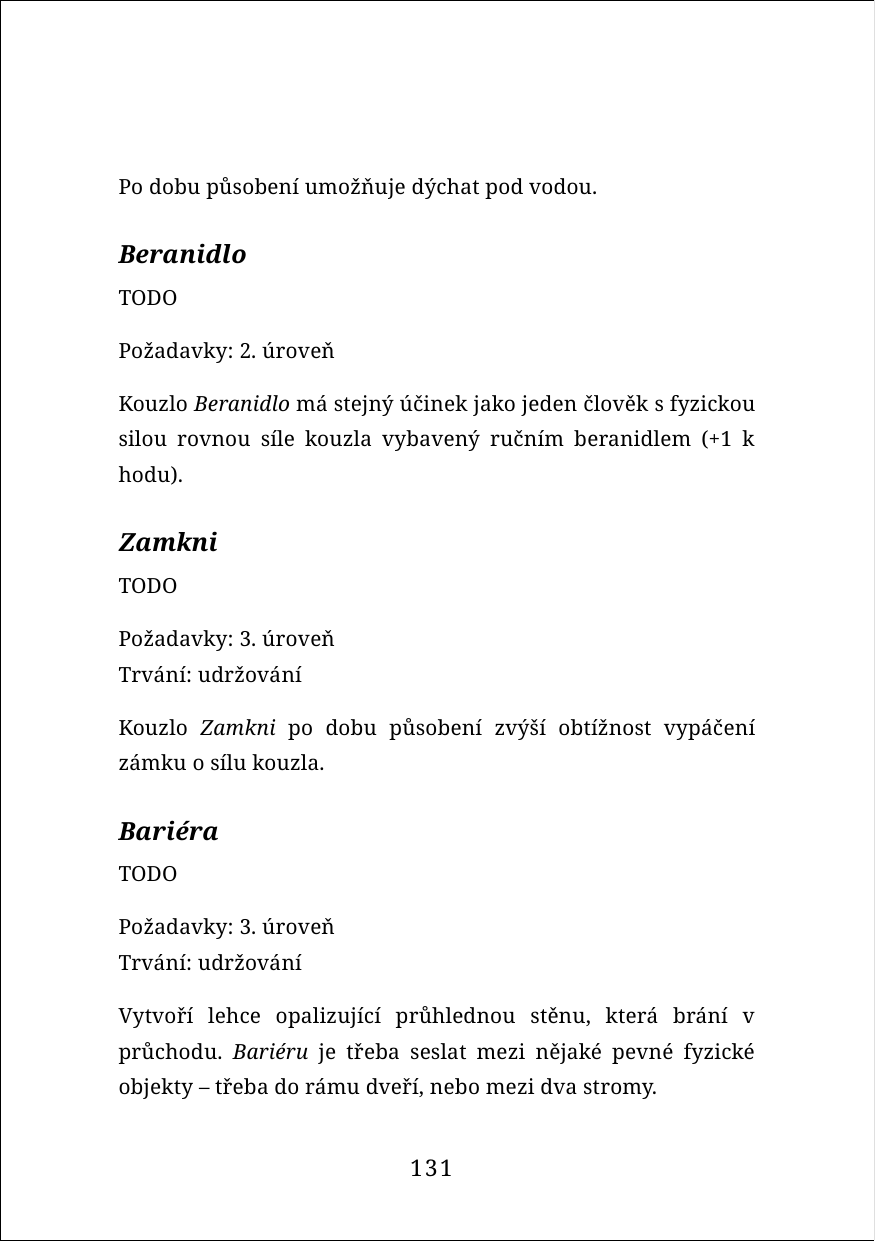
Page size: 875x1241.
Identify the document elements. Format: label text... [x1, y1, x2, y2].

subtitle Bariéra [118, 813, 756, 847]
text Po dobu působení umožňuje dýchat pod vodou. [118, 172, 756, 200]
subtitle Zamkni [118, 525, 756, 559]
text Požadavky: 2. úroveň [118, 336, 756, 364]
text Požadavky: 3. úroveň Trvání: udržování [118, 624, 756, 688]
subtitle Beranidlo [118, 237, 756, 271]
text Vytvoří lehce opalizující průhlednou stěnu, která brání v průchodu. Bariéru je třeba seslat mezi nějaké pevné fyzické objekty – třeba do rámu dveří, nebo mezi dva stromy. [118, 1001, 756, 1101]
text TODO [118, 571, 756, 599]
text TODO [118, 859, 756, 888]
text Kouzlo Beranidlo má stejný účinek jako jeden člověk s fyzickou silou rovnou síle kouzla vybavený ručním beranidlem (+1 k hodu). [118, 389, 756, 488]
text TODO [118, 283, 756, 311]
text Požadavky: 3. úroveň Trvání: udržování [118, 912, 756, 976]
text Kouzlo Zamkni po dobu působení zvýší obtížnost vypáčení zámku o sílu kouzla. [118, 713, 756, 777]
